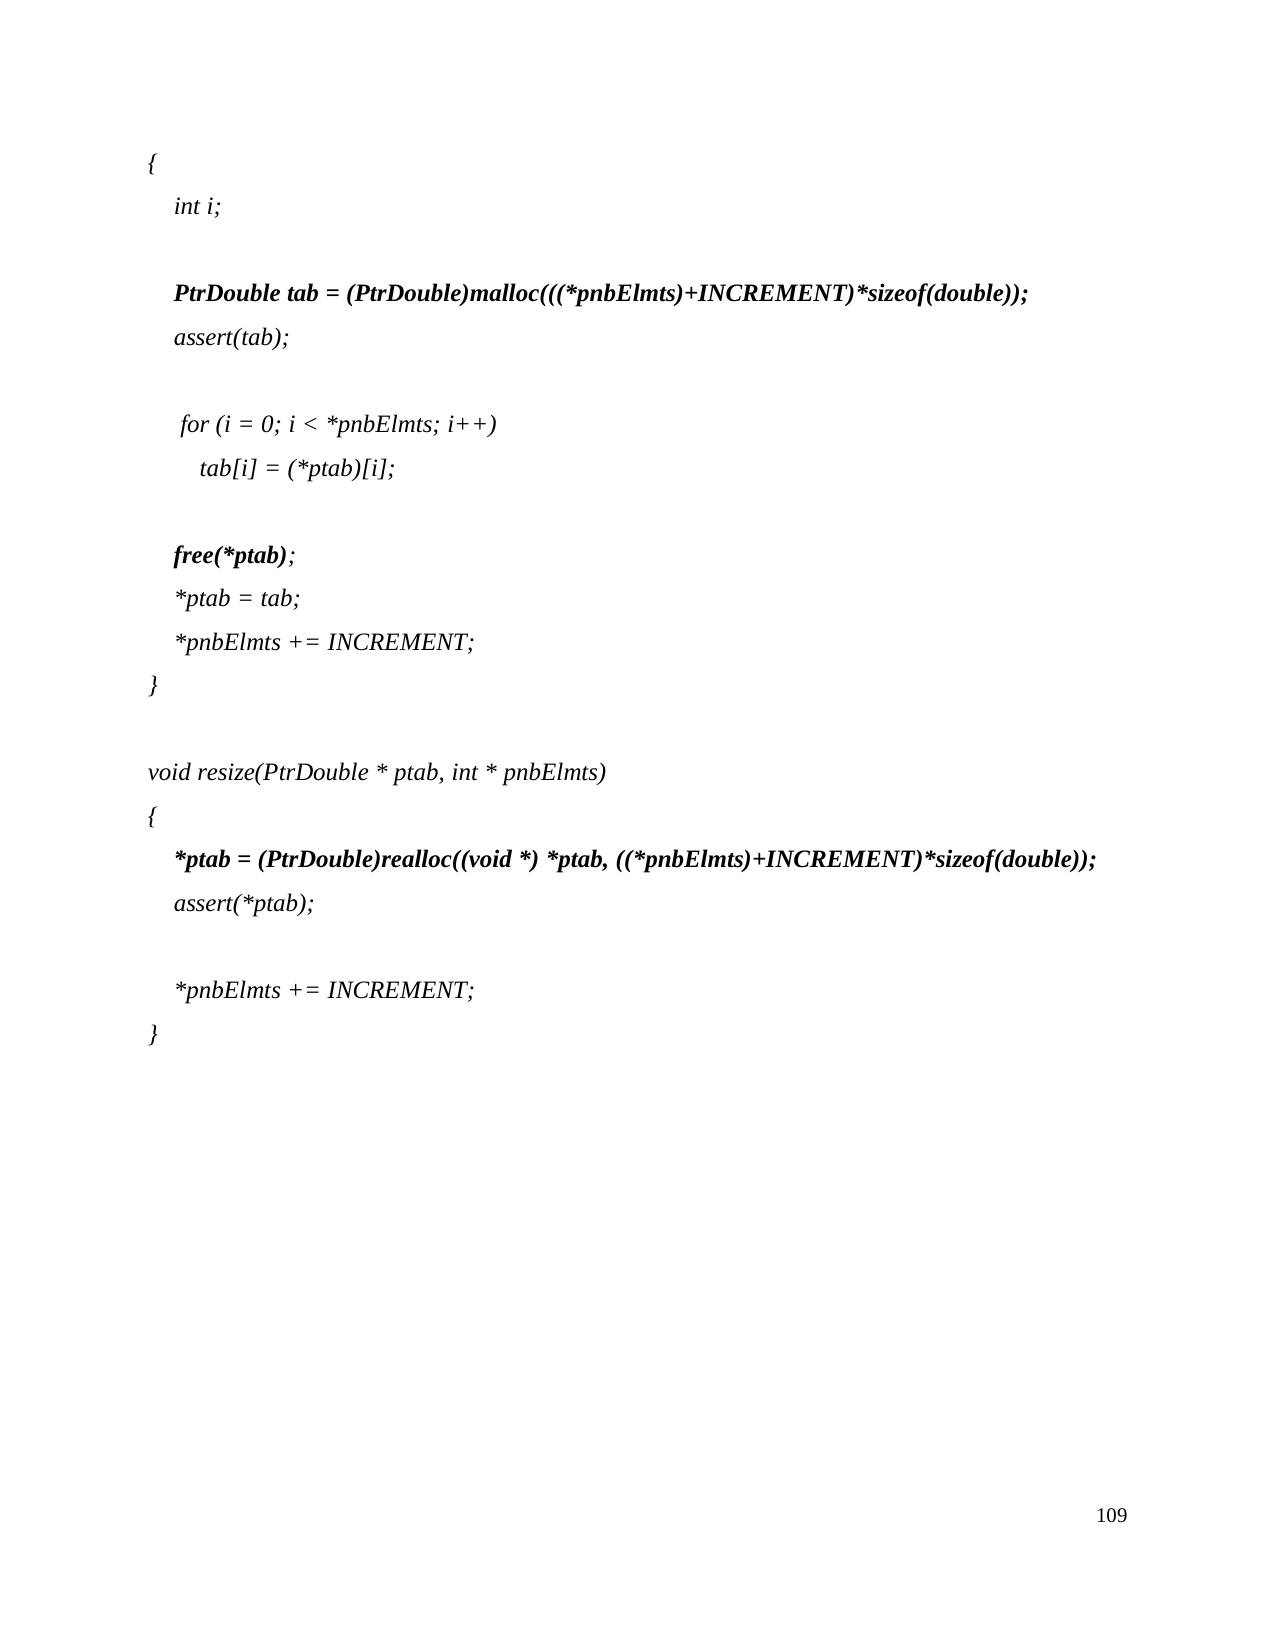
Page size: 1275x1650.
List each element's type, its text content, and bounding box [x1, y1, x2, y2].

text assert(tab); [148, 322, 1127, 351]
text tab[i] = (*ptab)[i]; [148, 452, 1127, 481]
text void resize(PtrDouble * ptab, int * pnbElmts) [148, 757, 1127, 786]
text } [148, 670, 1127, 699]
text int i; [148, 191, 1127, 220]
text for (i = 0; i < *pnbElmts; i++) [148, 409, 1127, 438]
text free(*ptab); [148, 539, 1127, 568]
text *ptab = tab; [148, 583, 1127, 612]
text { [148, 801, 1127, 830]
text } [148, 1018, 1127, 1047]
text *ptab = (PtrDouble)realloc((void *) *ptab, ((*pnbElmts)+INCREMENT)*sizeof(double)); [148, 844, 1127, 873]
text *pnbElmts += INCREMENT; [148, 627, 1127, 656]
text *pnbElmts += INCREMENT; [148, 975, 1127, 1004]
text PtrDouble tab = (PtrDouble)malloc(((*pnbElmts)+INCREMENT)*sizeof(double)); [148, 278, 1127, 307]
text assert(*ptab); [148, 888, 1127, 917]
text { [148, 148, 1127, 177]
